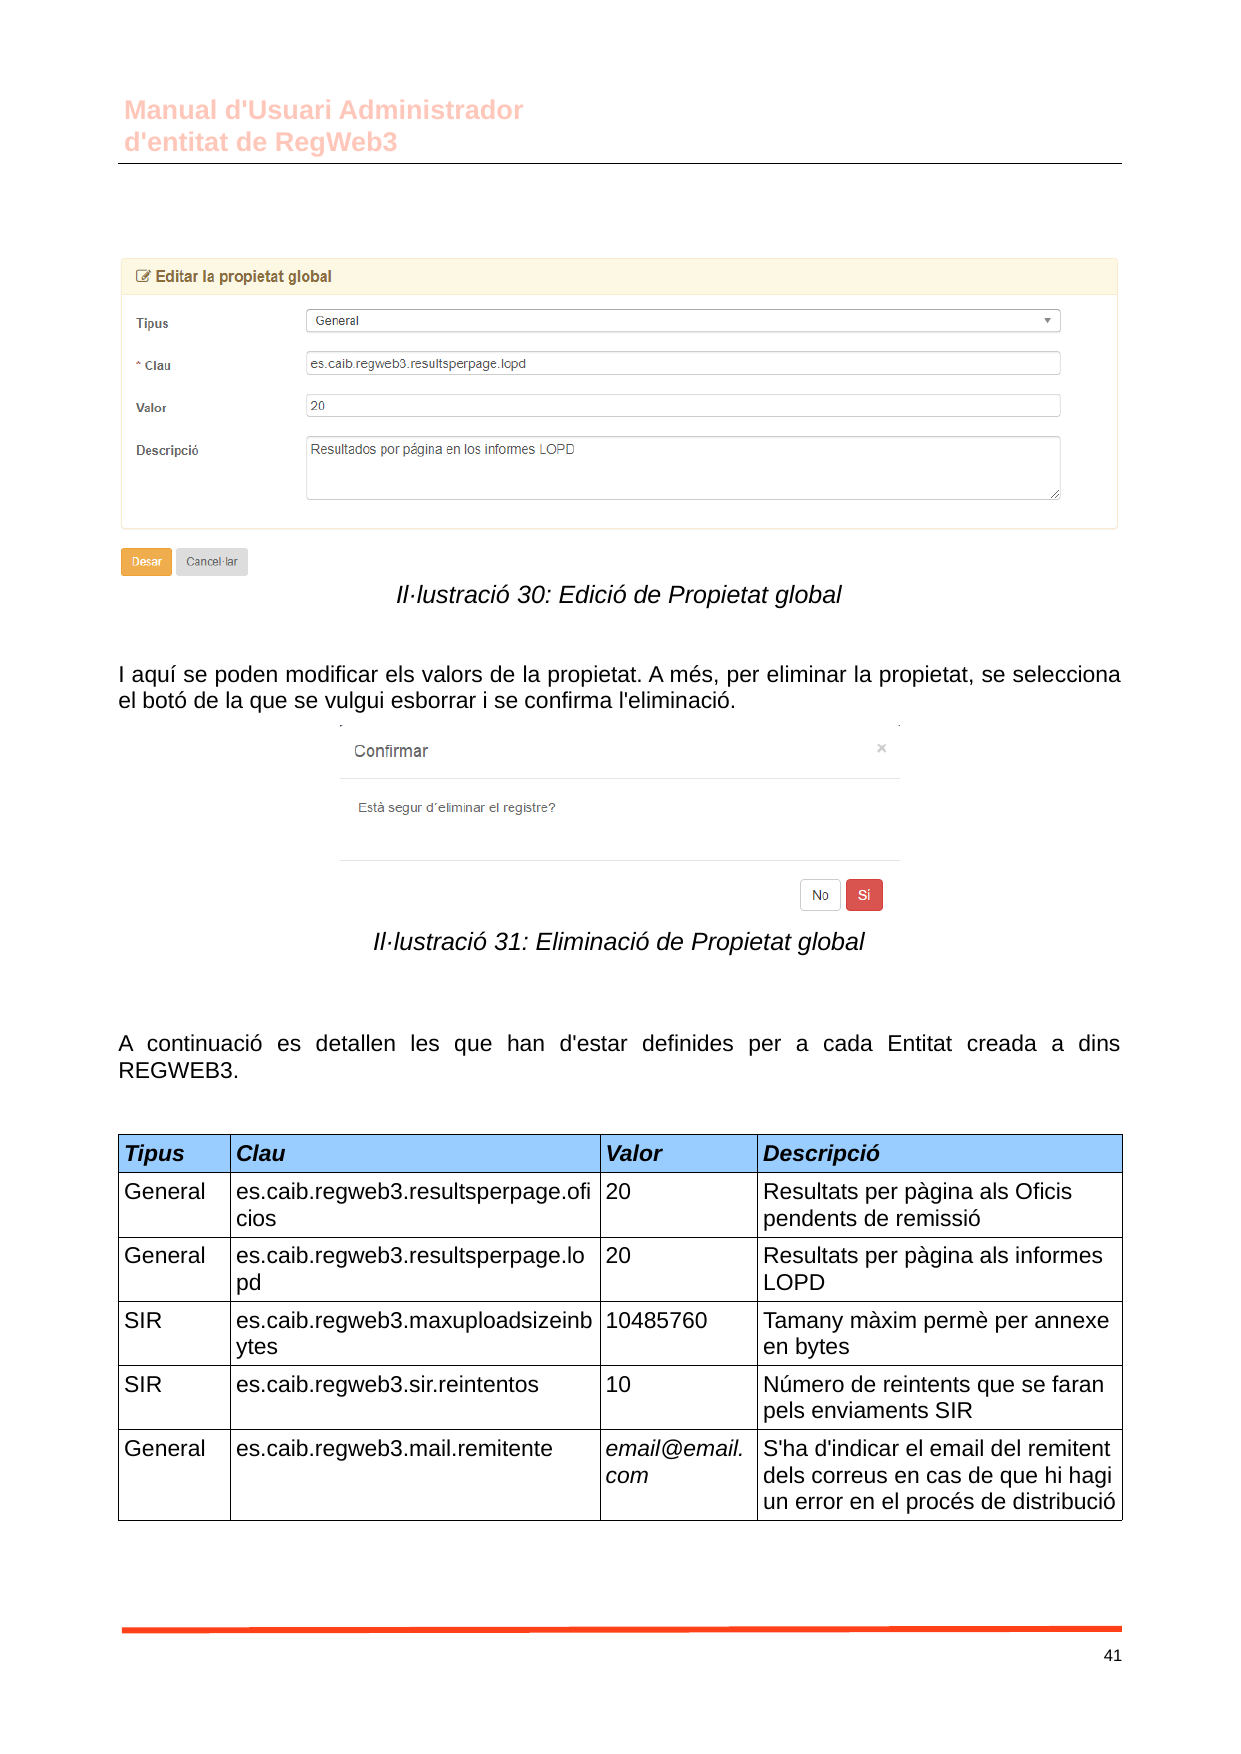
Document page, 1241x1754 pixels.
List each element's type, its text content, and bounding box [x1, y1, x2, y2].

table_cell Resultats per pàgina als Oficis pendents de remissió [758, 1173, 1122, 1237]
table_cell SIR [119, 1302, 230, 1365]
table_cell Número de reintents que se faran pels enviaments SIR [758, 1366, 1122, 1429]
table_cell es.caib.regweb3.resultsperpage.oficios [231, 1173, 600, 1237]
table_cell Resultats per pàgina als informes LOPD [758, 1238, 1122, 1301]
table_cell es.caib.regweb3.mail.remitente [231, 1430, 600, 1520]
table_cell es.caib.regweb3.maxuploadsizeinbytes [231, 1302, 600, 1365]
table_cell email@email.com [601, 1430, 757, 1520]
table_cell es.caib.regweb3.resultsperpage.lopd [231, 1238, 600, 1301]
table_header Descripció [758, 1135, 1122, 1172]
picture [118, 254, 1123, 581]
table_cell 20 [601, 1173, 757, 1237]
text I aquí se poden modificar els valors de la propietat. A més, per eliminar la propietat, se selecciona el botó de la que se vulgui esborrar i se confirma l'eliminació. [118, 661, 1122, 713]
table_cell General [119, 1173, 230, 1237]
table_cell es.caib.regweb3.sir.reintentos [231, 1366, 600, 1429]
table_cell 20 [601, 1238, 757, 1301]
table_header Tipus [119, 1135, 230, 1172]
table_cell SIR [119, 1366, 230, 1429]
table_header Clau [231, 1135, 600, 1172]
table_cell General [119, 1430, 230, 1520]
table_cell S'ha d'indicar el email del remitent dels correus en cas de que hi hagi un error en el procés de distribució [758, 1430, 1122, 1520]
table_cell 10 [601, 1366, 757, 1429]
table_header Valor [601, 1135, 757, 1172]
table_cell General [119, 1238, 230, 1301]
text A continuació es detallen les que han d'estar definides per a cada Entitat creada a dins REGWEB3. [118, 1030, 1122, 1083]
table_cell Tamany màxim permè per annexe en bytes [758, 1302, 1122, 1365]
table_cell 10485760 [601, 1302, 757, 1365]
text Il·lustració 30: Edició de Propietat global [118, 581, 1122, 609]
text Il·lustració 31: Eliminació de Propietat global [118, 738, 1122, 955]
